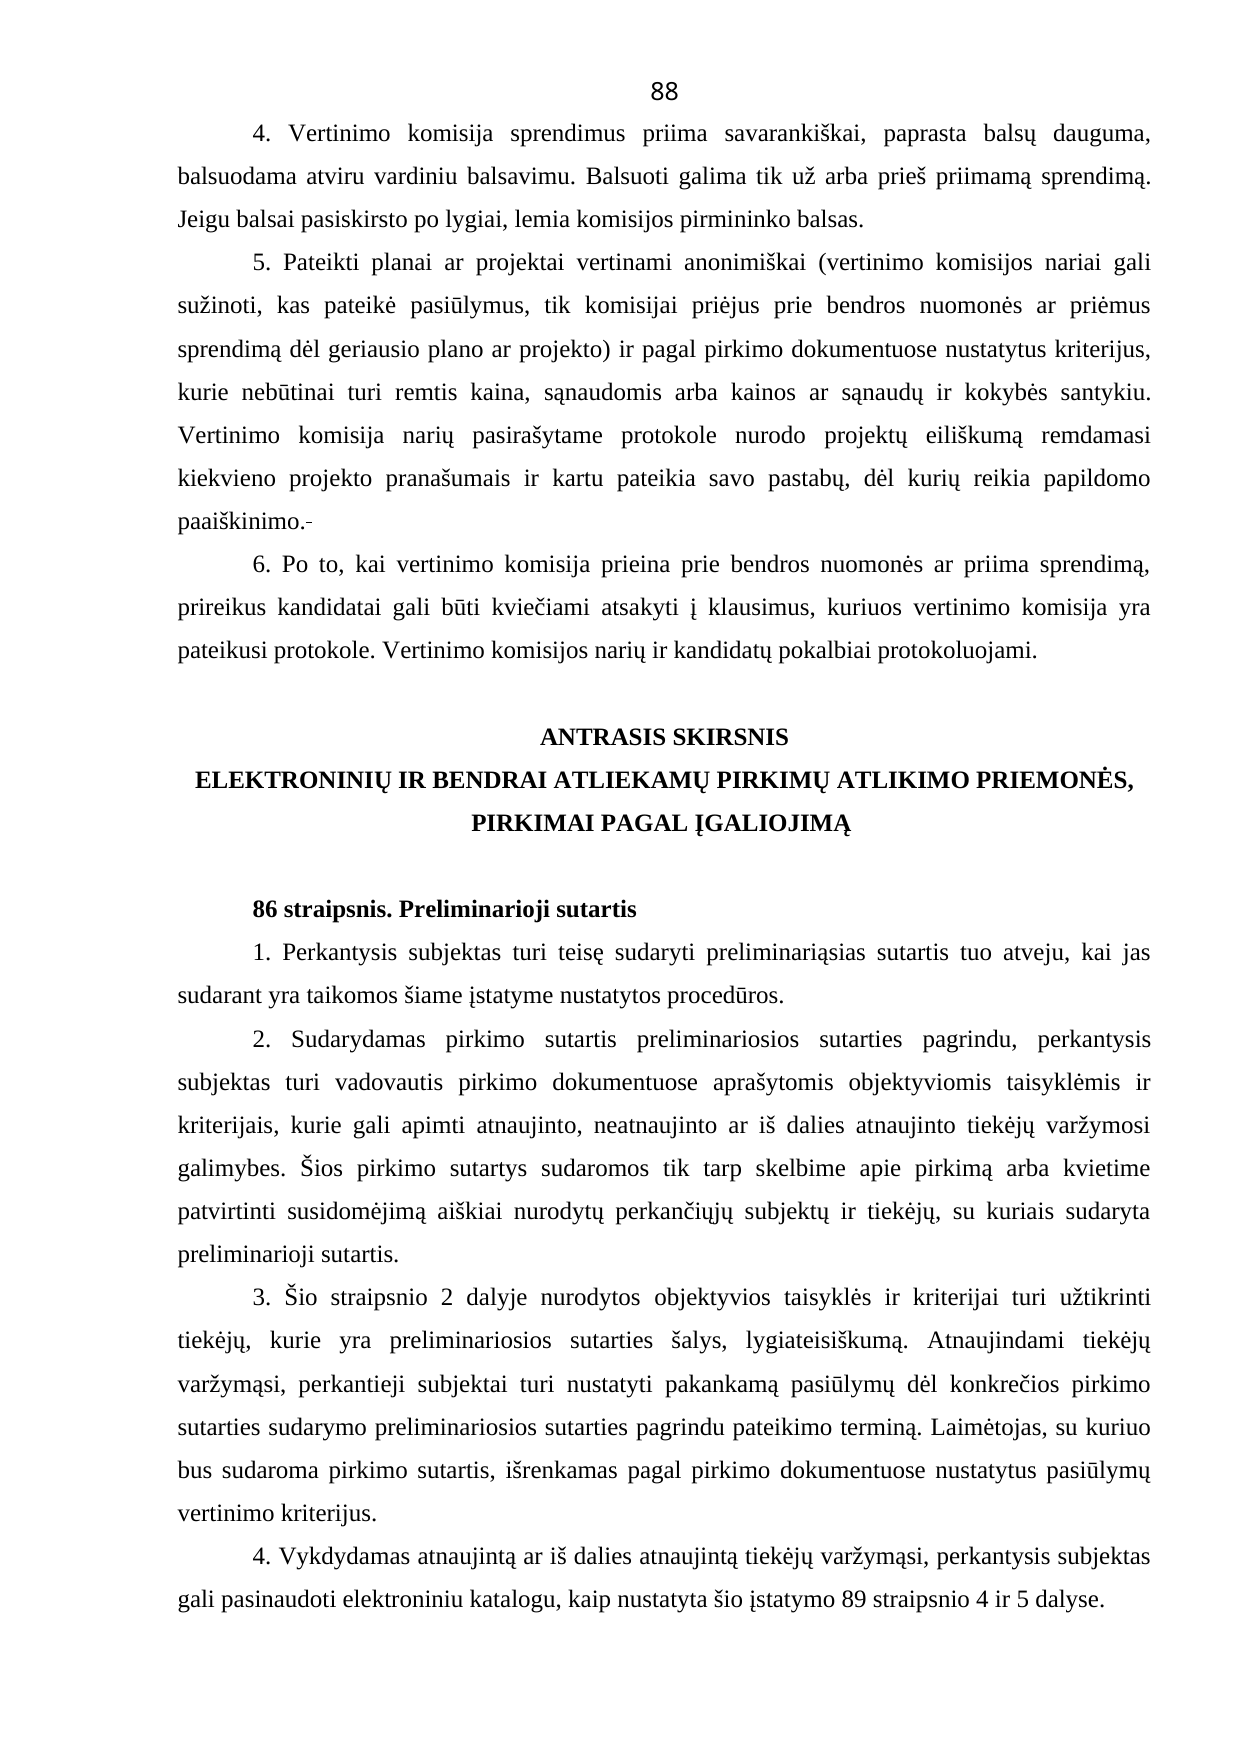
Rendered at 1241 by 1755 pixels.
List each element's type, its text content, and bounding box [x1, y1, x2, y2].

text 1. Perkantysis subjektas turi teisę sudaryti preliminariąsias sutartis tuo atveju, kai jas sudarant yra taikomos šiame įstatyme nustatytos procedūros. [177, 937, 1152, 1009]
text 3. Šio straipsnio 2 dalyje nurodytos objektyvios taisyklės ir kriterijai turi užtikrinti tiekėjų, kurie yra preliminariosios sutarties šalys, lygiateisiškumą. Atnaujindami tiekėjų varžymąsi, perkantieji subjektai turi nustatyti pakankamą pasiūlymų dėl konkrečios pirkimo sutarties sudarymo preliminariosios sutarties pagrindu pateikimo terminą. Laimėtojas, su kuriuo bus sudaroma pirkimo sutartis, išrenkamas pagal pirkimo dokumentuose nustatytus pasiūlymų vertinimo kriterijus. [177, 1282, 1152, 1527]
text 4. Vykdydamas atnaujintą ar iš dalies atnaujintą tiekėjų varžymąsi, perkantysis subjektas gali pasinaudoti elektroniniu katalogu, kaip nustatyta šio įstatymo 89 straipsnio 4 ir 5 dalyse. [177, 1541, 1152, 1613]
text ANTRASIS SKIRSNIS [177, 722, 1152, 751]
text ELEKTRONINIŲ IR BENDRAI ATLIEKAMŲ PIRKIMŲ ATLIKIMO PRIEMONĖS, PIRKIMAI PAGAL ĮGALIOJIMĄ [177, 765, 1152, 837]
subtitle 5. Pateikti planai ar projektai vertinami anonimiškai (vertinimo komisijos nariai gali sužinoti, kas pateikė pasiūlymus, tik komisijai priėjus prie bendros nuomonės ar priėmus sprendimą dėl geriausio plano ar projekto) ir pagal pirkimo dokumentuose nustatytus kriterijus, kurie nebūtinai turi remtis kaina, sąnaudomis arba kainos ar sąnaudų ir kokybės santykiu. Vertinimo komisija narių pasirašytame protokole nurodo projektų eiliškumą remdamasi kiekvieno projekto pranašumais ir kartu pateikia savo pastabų, dėl kurių reikia papildomo paaiškinimo. [177, 247, 1152, 535]
text 86 straipsnis. Preliminarioji sutartis [177, 894, 1152, 923]
subtitle 6. Po to, kai vertinimo komisija prieina prie bendros nuomonės ar priima sprendimą, prireikus kandidatai gali būti kviečiami atsakyti į klausimus, kuriuos vertinimo komisija yra pateikusi protokole. Vertinimo komisijos narių ir kandidatų pokalbiai protokoluojami. [177, 549, 1152, 664]
subtitle 4. Vertinimo komisija sprendimus priima savarankiškai, paprasta balsų dauguma, balsuodama atviru vardiniu balsavimu. Balsuoti galima tik už arba prieš priimamą sprendimą. Jeigu balsai pasiskirsto po lygiai, lemia komisijos pirmininko balsas. [177, 118, 1152, 233]
text 2. Sudarydamas pirkimo sutartis preliminariosios sutarties pagrindu, perkantysis subjektas turi vadovautis pirkimo dokumentuose aprašytomis objektyviomis taisyklėmis ir kriterijais, kurie gali apimti atnaujinto, neatnaujinto ar iš dalies atnaujinto tiekėjų varžymosi galimybes. Šios pirkimo sutartys sudaromos tik tarp skelbime apie pirkimą arba kvietime patvirtinti susidomėjimą aiškiai nurodytų perkančiųjų subjektų ir tiekėjų, su kuriais sudaryta preliminarioji sutartis. [177, 1024, 1152, 1268]
